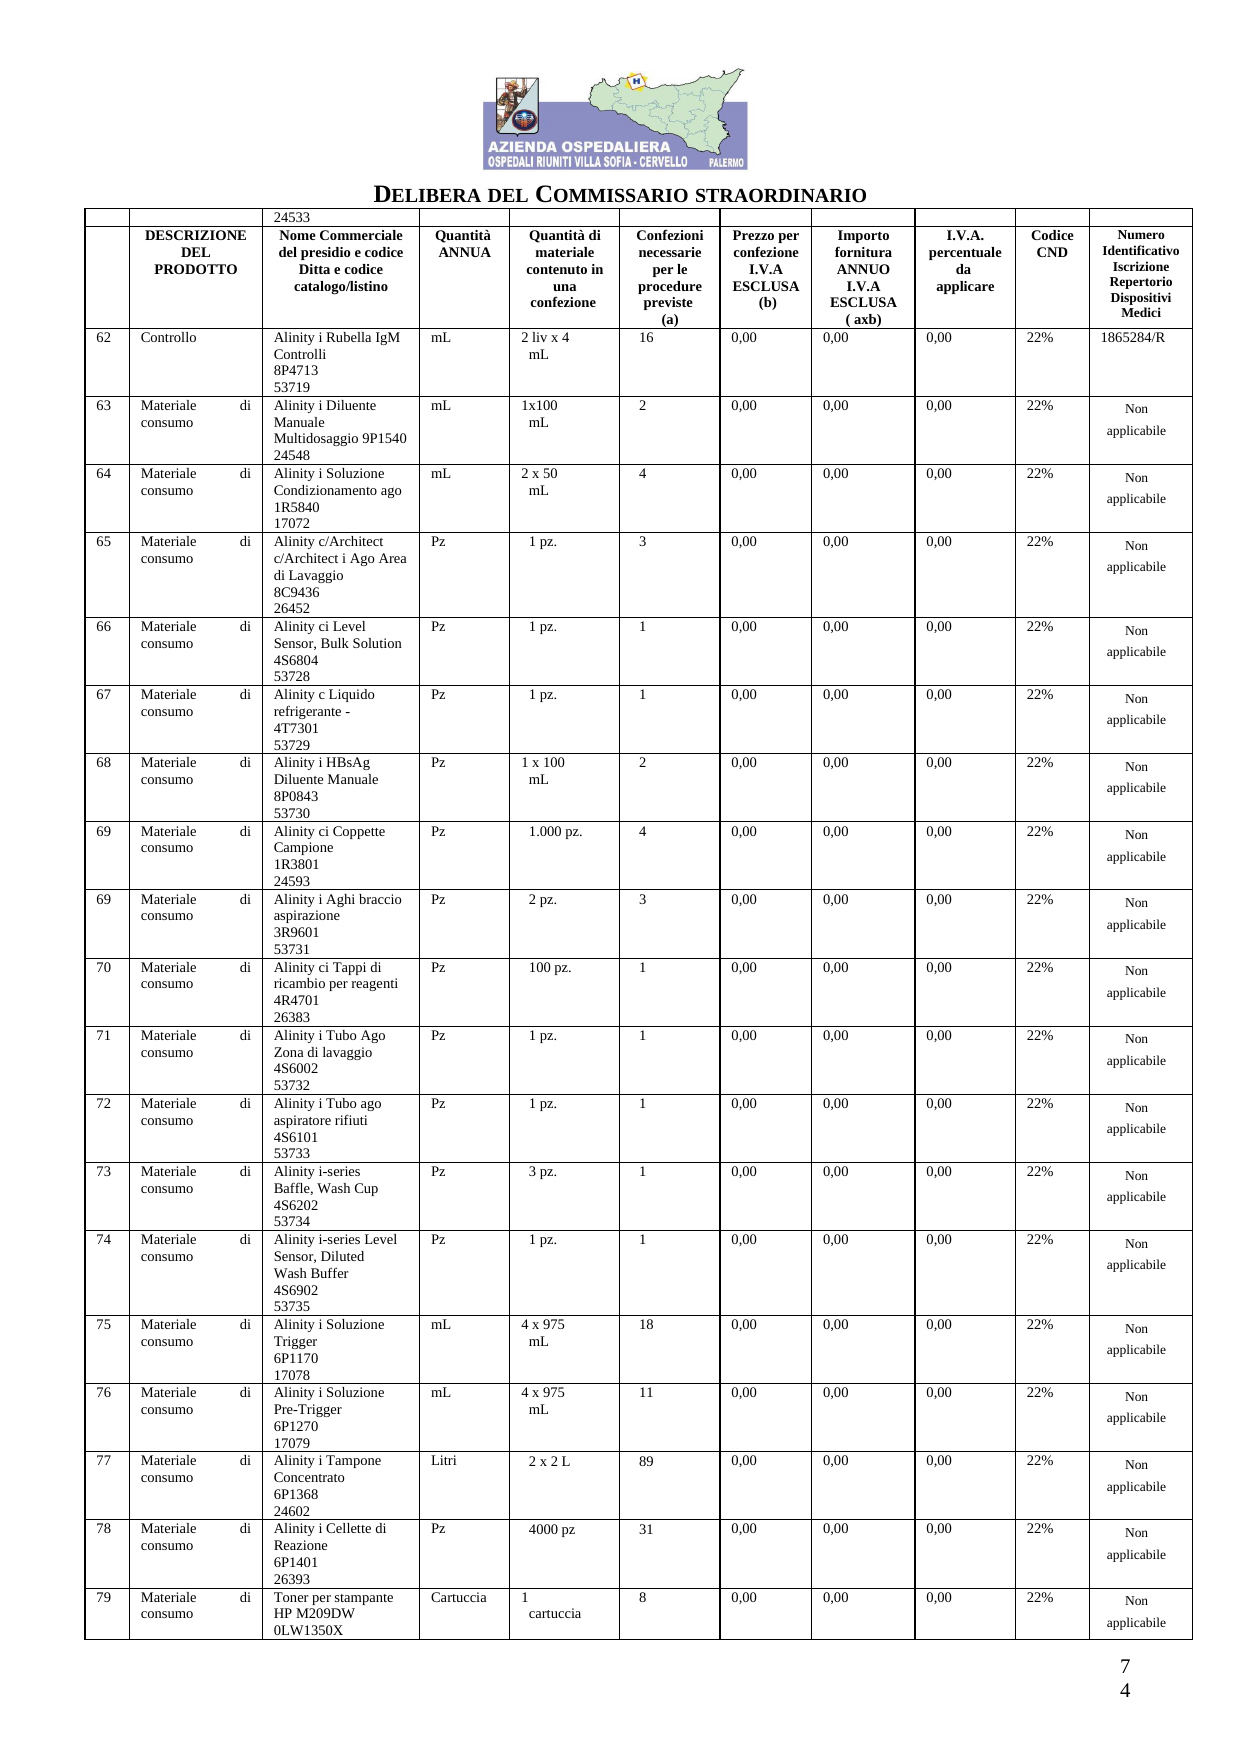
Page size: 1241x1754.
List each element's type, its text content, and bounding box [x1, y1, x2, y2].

table_cell [916, 209, 1015, 226]
table_cell 0,00 [721, 397, 811, 464]
table_cell 67 [86, 686, 129, 753]
table_cell Pz [420, 1027, 509, 1094]
table_cell 0,00 [721, 754, 811, 821]
table_cell 8 [620, 1589, 719, 1639]
table_cell 0,00 [721, 1231, 811, 1315]
table_cell Pz [420, 1520, 509, 1587]
table_cell I.V.A. percentuale da applicare [916, 227, 1015, 328]
table_cell 0,00 [916, 1231, 1015, 1315]
table_cell 0,00 [916, 329, 1015, 396]
table_cell 0,00 [721, 959, 811, 1026]
table_cell 24533 [263, 209, 419, 226]
table_cell Materiale di consumo [130, 1027, 262, 1094]
table_cell 66 [86, 618, 129, 685]
table_cell 0,00 [812, 1589, 914, 1639]
table_cell 22% [1016, 822, 1089, 889]
table_cell 22% [1016, 686, 1089, 753]
table_cell [130, 209, 262, 226]
table_cell Materiale di consumo [130, 1231, 262, 1315]
table_cell Alinity i Tampone Concentrato 6P1368 24602 [263, 1452, 419, 1519]
table_cell Pz [420, 754, 509, 821]
table_cell 0,00 [916, 822, 1015, 889]
table_cell 0,00 [916, 1316, 1015, 1383]
table_cell 0,00 [721, 1520, 811, 1587]
table_cell 1 [620, 1027, 719, 1094]
table_cell Alinity i Soluzione Pre-Trigger 6P1270 17079 [263, 1384, 419, 1451]
table_cell Pz [420, 618, 509, 685]
table_cell Alinity i-series Level Sensor, Diluted Wash Buffer 4S6902 53735 [263, 1231, 419, 1315]
table_cell Materiale di consumo [130, 1520, 262, 1587]
table_cell 22% [1016, 397, 1089, 464]
table_cell 0,00 [812, 754, 914, 821]
table_cell 0,00 [812, 465, 914, 532]
table_cell 0,00 [916, 1589, 1015, 1639]
table_cell Nome Commerciale del presidio e codice Ditta e codice catalogo/listino [263, 227, 419, 328]
table_cell 79 [86, 1589, 129, 1639]
table_cell [1090, 209, 1192, 226]
table_cell Materiale di consumo [130, 686, 262, 753]
table_cell 0,00 [721, 1163, 811, 1230]
table_cell 1 [620, 959, 719, 1026]
table_cell Alinity i HBsAg Diluente Manuale 8P0843 53730 [263, 754, 419, 821]
table_cell 0,00 [916, 533, 1015, 617]
table_cell Alinity i Cellette di Reazione 6P1401 26393 [263, 1520, 419, 1587]
table_cell Alinity i Diluente Manuale Multidosaggio 9P1540 24548 [263, 397, 419, 464]
table_cell 0,00 [721, 822, 811, 889]
table_cell Alinity i Tubo Ago Zona di lavaggio 4S6002 53732 [263, 1027, 419, 1094]
table_cell Toner per stampante HP M209DW 0LW1350X [263, 1589, 419, 1639]
table_cell 71 [86, 1027, 129, 1094]
table_cell 22% [1016, 1095, 1089, 1162]
table_cell 2 x 50 mL [510, 465, 619, 532]
table_cell 70 [86, 959, 129, 1026]
table_cell Materiale di consumo [130, 1095, 262, 1162]
table_cell 62 [86, 329, 129, 396]
table_cell 22% [1016, 618, 1089, 685]
table_cell 63 [86, 397, 129, 464]
table_cell 0,00 [916, 959, 1015, 1026]
table_cell 77 [86, 1452, 129, 1519]
table_cell 69 [86, 822, 129, 889]
table_cell Non applicabile [1090, 1231, 1192, 1315]
table_cell Non applicabile [1090, 890, 1192, 957]
table_cell Alinity ci Level Sensor, Bulk Solution 4S6804 53728 [263, 618, 419, 685]
table_cell 0,00 [812, 1520, 914, 1587]
table_cell 4 [620, 822, 719, 889]
table_cell Pz [420, 1231, 509, 1315]
table_cell 0,00 [812, 397, 914, 464]
table_cell 0,00 [916, 1163, 1015, 1230]
table_cell [86, 209, 129, 226]
table_cell 0,00 [916, 465, 1015, 532]
table_cell 0,00 [916, 890, 1015, 957]
table_cell Pz [420, 686, 509, 753]
table_cell 0,00 [812, 1384, 914, 1451]
table_cell mL [420, 465, 509, 532]
table_cell 2 [620, 754, 719, 821]
table_cell [620, 209, 719, 226]
table_cell Non applicabile [1090, 1589, 1192, 1639]
table_cell Materiale di consumo [130, 822, 262, 889]
table_cell 0,00 [916, 1384, 1015, 1451]
table_cell 31 [620, 1520, 719, 1587]
table_cell 1 [620, 618, 719, 685]
table_cell 1 [620, 686, 719, 753]
table_cell 0,00 [721, 1384, 811, 1451]
table_cell 0,00 [812, 1231, 914, 1315]
table_cell Pz [420, 1163, 509, 1230]
table_cell 0,00 [721, 533, 811, 617]
table_cell Non applicabile [1090, 618, 1192, 685]
table_cell 0,00 [812, 1316, 914, 1383]
table_cell Prezzo per confezione I.V.A ESCLUSA (b) [721, 227, 811, 328]
table_cell 0,00 [812, 822, 914, 889]
table_cell Non applicabile [1090, 1027, 1192, 1094]
table_cell 2 liv x 4 mL [510, 329, 619, 396]
table_cell 11 [620, 1384, 719, 1451]
table_cell 0,00 [721, 1316, 811, 1383]
table_cell Non applicabile [1090, 1520, 1192, 1587]
table_cell [812, 209, 914, 226]
table_cell mL [420, 1316, 509, 1383]
table_cell mL [420, 1384, 509, 1451]
table_cell Materiale di consumo [130, 1589, 262, 1639]
table_cell 0,00 [721, 1589, 811, 1639]
table_cell 0,00 [916, 1452, 1015, 1519]
table_cell 0,00 [721, 1095, 811, 1162]
table_cell Non applicabile [1090, 533, 1192, 617]
table_cell 0,00 [812, 890, 914, 957]
table_cell Non applicabile [1090, 822, 1192, 889]
table_cell 22% [1016, 533, 1089, 617]
table_cell 1 cartuccia [510, 1589, 619, 1639]
table_cell 0,00 [812, 686, 914, 753]
table_cell Numero Identificativo Iscrizione Repertorio Dispositivi Medici [1090, 227, 1192, 328]
table_cell 1 [620, 1095, 719, 1162]
table_cell Non applicabile [1090, 1452, 1192, 1519]
table_cell mL [420, 329, 509, 396]
table_cell Non applicabile [1090, 1163, 1192, 1230]
table_cell 22% [1016, 1027, 1089, 1094]
table_cell 0,00 [721, 1027, 811, 1094]
table_cell Alinity c/Architect c/Architect i Ago Area di Lavaggio 8C9436 26452 [263, 533, 419, 617]
table_cell 3 pz. [510, 1163, 619, 1230]
table_cell 0,00 [721, 329, 811, 396]
table_cell 0,00 [916, 1027, 1015, 1094]
table_cell [1016, 209, 1089, 226]
table_cell 0,00 [812, 959, 914, 1026]
table_cell 0,00 [721, 618, 811, 685]
table_cell 0,00 [721, 686, 811, 753]
table_cell Quantità ANNUA [420, 227, 509, 328]
table_cell 18 [620, 1316, 719, 1383]
table_cell 22% [1016, 1316, 1089, 1383]
table_cell 73 [86, 1163, 129, 1230]
table_cell [86, 227, 129, 328]
table_cell 65 [86, 533, 129, 617]
table_cell 1 [620, 1163, 719, 1230]
table_cell Pz [420, 1095, 509, 1162]
table_cell 0,00 [916, 397, 1015, 464]
table_cell Alinity i Rubella IgM Controlli 8P4713 53719 [263, 329, 419, 396]
table_cell Materiale di consumo [130, 890, 262, 957]
table_cell Pz [420, 822, 509, 889]
table_cell 78 [86, 1520, 129, 1587]
table_cell [510, 209, 619, 226]
table_cell 0,00 [916, 686, 1015, 753]
table_cell Non applicabile [1090, 754, 1192, 821]
table_cell 0,00 [812, 1095, 914, 1162]
table_cell Controllo [130, 329, 262, 396]
table_cell Alinity i Aghi braccio aspirazione 3R9601 53731 [263, 890, 419, 957]
table_cell 22% [1016, 1589, 1089, 1639]
table_cell 1.000 pz. [510, 822, 619, 889]
table_cell Materiale di consumo [130, 1384, 262, 1451]
table_cell 0,00 [812, 533, 914, 617]
table_cell Materiale di consumo [130, 959, 262, 1026]
table_cell 1 pz. [510, 618, 619, 685]
table_cell 0,00 [812, 1452, 914, 1519]
table_cell Non applicabile [1090, 1384, 1192, 1451]
table_cell Materiale di consumo [130, 465, 262, 532]
table_cell Non applicabile [1090, 959, 1192, 1026]
table_cell Materiale di consumo [130, 1452, 262, 1519]
table_cell 22% [1016, 1520, 1089, 1587]
table_cell Materiale di consumo [130, 397, 262, 464]
table_cell Materiale di consumo [130, 1316, 262, 1383]
table_cell Confezioni necessarie per le procedure previste (a) [620, 227, 719, 328]
table_cell 1 pz. [510, 1231, 619, 1315]
table_cell Alinity ci Coppette Campione 1R3801 24593 [263, 822, 419, 889]
table_cell 1x100 mL [510, 397, 619, 464]
table_cell 1865284/R [1090, 329, 1192, 396]
table_cell Pz [420, 890, 509, 957]
table_cell 2 [620, 397, 719, 464]
table_cell 0,00 [721, 890, 811, 957]
table_cell Non applicabile [1090, 397, 1192, 464]
table_cell 0,00 [916, 1520, 1015, 1587]
table_cell 89 [620, 1452, 719, 1519]
table_cell Non applicabile [1090, 1316, 1192, 1383]
table_cell 0,00 [812, 618, 914, 685]
table_cell Materiale di consumo [130, 754, 262, 821]
table_cell 69 [86, 890, 129, 957]
table_cell Cartuccia [420, 1589, 509, 1639]
table_cell 2 x 2 L [510, 1452, 619, 1519]
table_cell Materiale di consumo [130, 1163, 262, 1230]
table_cell Litri [420, 1452, 509, 1519]
table_cell Quantità di materiale contenuto in una confezione [510, 227, 619, 328]
table_cell Codice CND [1016, 227, 1089, 328]
table_cell 22% [1016, 1231, 1089, 1315]
table_cell 22% [1016, 1163, 1089, 1230]
table_cell 64 [86, 465, 129, 532]
table_cell 0,00 [721, 465, 811, 532]
table_cell 1 pz. [510, 533, 619, 617]
table_cell 4000 pz [510, 1520, 619, 1587]
table_cell 22% [1016, 959, 1089, 1026]
table_cell Alinity ci Tappi di ricambio per reagenti 4R4701 26383 [263, 959, 419, 1026]
table_cell Alinity i-series Baffle, Wash Cup 4S6202 53734 [263, 1163, 419, 1230]
table_cell 75 [86, 1316, 129, 1383]
table_cell 1 pz. [510, 686, 619, 753]
table_cell 0,00 [916, 618, 1015, 685]
table_cell 0,00 [812, 329, 914, 396]
table_cell [721, 209, 811, 226]
table_cell 100 pz. [510, 959, 619, 1026]
table_cell 0,00 [916, 1095, 1015, 1162]
table_cell 1 [620, 1231, 719, 1315]
table_cell Alinity i Soluzione Trigger 6P1170 17078 [263, 1316, 419, 1383]
table_cell 0,00 [721, 1452, 811, 1519]
table_cell 1 pz. [510, 1027, 619, 1094]
table_cell Alinity i Soluzione Condizionamento ago 1R5840 17072 [263, 465, 419, 532]
table_cell Materiale di consumo [130, 618, 262, 685]
table_cell 22% [1016, 1452, 1089, 1519]
table_cell 3 [620, 533, 719, 617]
table_cell Pz [420, 959, 509, 1026]
table_cell 22% [1016, 754, 1089, 821]
table_cell Non applicabile [1090, 465, 1192, 532]
table_cell 22% [1016, 329, 1089, 396]
table_cell 16 [620, 329, 719, 396]
table_cell 22% [1016, 890, 1089, 957]
table_cell 0,00 [812, 1027, 914, 1094]
table_cell Pz [420, 533, 509, 617]
table_cell 4 [620, 465, 719, 532]
table_cell 72 [86, 1095, 129, 1162]
table_cell Non applicabile [1090, 1095, 1192, 1162]
table_cell 3 [620, 890, 719, 957]
table_cell 0,00 [812, 1163, 914, 1230]
table_cell 22% [1016, 1384, 1089, 1451]
table_cell 4 x 975 mL [510, 1316, 619, 1383]
table_cell 68 [86, 754, 129, 821]
table_cell 1 x 100 mL [510, 754, 619, 821]
table_cell 76 [86, 1384, 129, 1451]
table_cell Non applicabile [1090, 686, 1192, 753]
table_cell Importo fornitura ANNUO I.V.A ESCLUSA ( axb) [812, 227, 914, 328]
table_cell Materiale di consumo [130, 533, 262, 617]
table_cell DESCRIZIONE DEL PRODOTTO [130, 227, 262, 328]
table_cell Alinity c Liquido refrigerante - 4T7301 53729 [263, 686, 419, 753]
table_cell 2 pz. [510, 890, 619, 957]
table_cell Alinity i Tubo ago aspiratore rifiuti 4S6101 53733 [263, 1095, 419, 1162]
table_cell 74 [86, 1231, 129, 1315]
table_cell [420, 209, 509, 226]
table_cell 4 x 975 mL [510, 1384, 619, 1451]
table_cell mL [420, 397, 509, 464]
table_cell 22% [1016, 465, 1089, 532]
table_cell 1 pz. [510, 1095, 619, 1162]
table_cell 0,00 [916, 754, 1015, 821]
